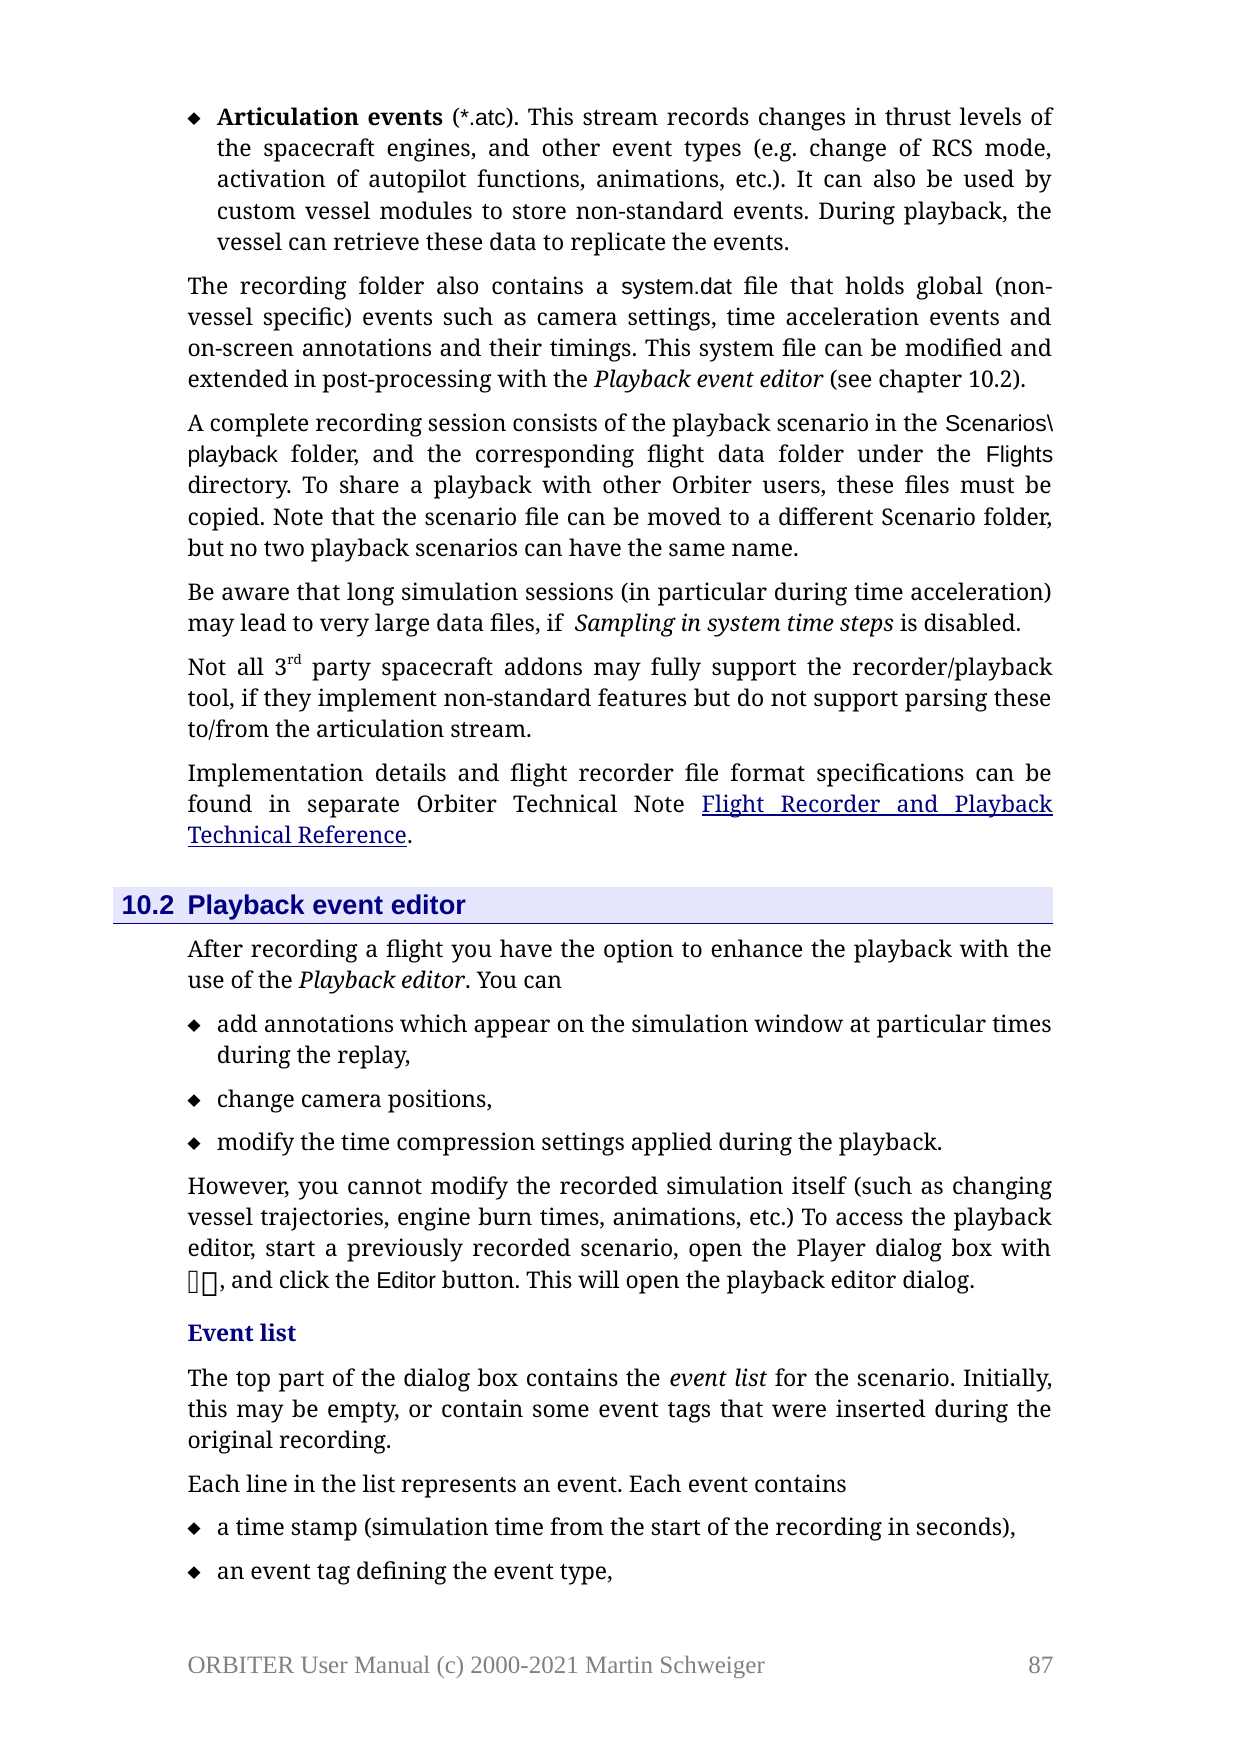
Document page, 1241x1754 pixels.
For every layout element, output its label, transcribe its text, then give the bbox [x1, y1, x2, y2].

subtitle Playback event editor [113, 887, 1053, 923]
list a time stamp (simulation time from the start of the recording in seconds), [187, 1511, 1053, 1542]
subtitle Event list [187, 1317, 1053, 1348]
text Implementation details and flight recorder file format specifications can be found in separate Orbiter Technical Note Flight Recorder and Playback Technical Reference. [187, 756, 1053, 850]
text The top part of the dialog box contains the event list for the scenario. Initially, this may be empty, or contain some event tags that were inserted during the original recording. [187, 1361, 1053, 1455]
text Not all 3rd party spacecraft addons may fully support the recorder/playback tool, if they implement non-standard features but do not support parsing these to/from the articulation stream. [187, 650, 1053, 744]
list Articulation events (*.atc). This stream records changes in thrust levels of the spacecraft engines, and other event types (e.g. change of RCS mode, activation of autopilot functions, animations, etc.). It can also be used by custom vessel modules to store non-standard events. During playback, the vessel can retrieve these data to replicate the events. [187, 100, 1053, 257]
text Be aware that long simulation sessions (in particular during time acceleration) may lead to very large data files, if Sampling in system time steps is disabled. [187, 575, 1053, 638]
text A complete recording session consists of the playback scenario in the Scenarios\playback folder, and the corresponding flight data folder under the Flights directory. To share a playback with other Orbiter users, these files must be copied. Note that the scenario file can be moved to a different Scenario folder, but no two playback scenarios can have the same name. [187, 406, 1053, 563]
list add annotations which appear on the simulation window at particular times during the replay, [187, 1007, 1053, 1069]
text Each line in the list represents an event. Each event contains [187, 1467, 1053, 1498]
list modify the time compression settings applied during the playback. [187, 1126, 1053, 1157]
list an event tag defining the event type, [187, 1554, 1053, 1586]
list change camera positions, [187, 1082, 1053, 1113]
text After recording a flight you have the option to enhance the playback with the use of the Playback editor. You can [187, 932, 1053, 995]
text However, you cannot modify the recorded simulation itself (such as changing vessel trajectories, engine burn times, animations, etc.) To access the playback editor, start a previously recorded scenario, open the Player dialog box with , and click the Editor button. This will open the playback editor dialog. [187, 1169, 1053, 1294]
text The recording folder also contains a system.dat file that holds global (non-vessel specific) events such as camera settings, time acceleration events and on-screen annotations and their timings. This system file can be modified and extended in post-processing with the Playback event editor (see chapter 10.2). [187, 269, 1053, 394]
